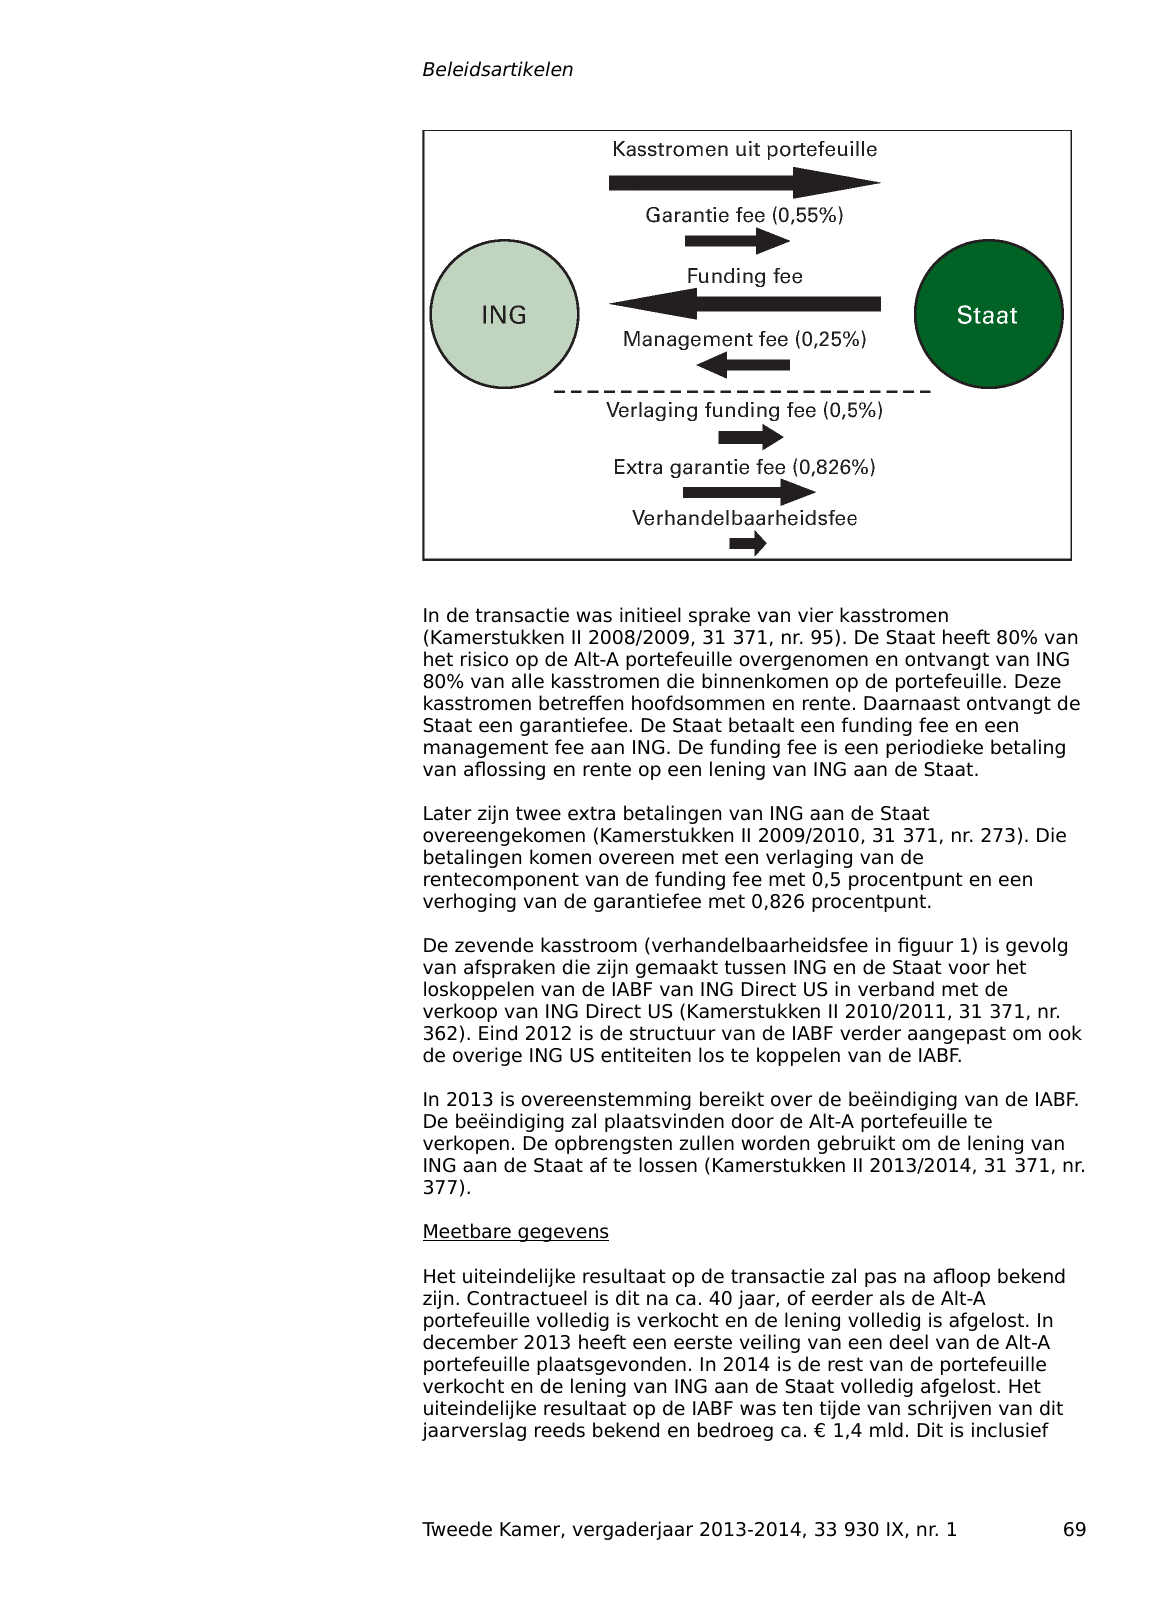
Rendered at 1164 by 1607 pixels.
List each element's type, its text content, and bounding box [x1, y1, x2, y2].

text In de transactie was initieel sprake van vier kasstromen (Kamerstukken II 2008/2009, 31 371, nr. 95). De Staat heeft 80% van het risico op de Alt-A portefeuille overgenomen en ontvangt van ING 80% van alle kasstromen die binnenkomen op de portefeuille. Deze kasstromen betreffen hoofdsommen en rente. Daarnaast ontvangt de Staat een garantiefee. De Staat betaalt een funding fee en een management fee aan ING. De funding fee is een periodieke betaling van aflossing en rente op een lening van ING aan de Staat. [422, 605, 1087, 781]
picture [422, 130, 1072, 561]
text De zevende kasstroom (verhandelbaarheidsfee in figuur 1) is gevolg van afspraken die zijn gemaakt tussen ING en de Staat voor het loskoppelen van de IABF van ING Direct US in verband met de verkoop van ING Direct US (Kamerstukken II 2010/2011, 31 371, nr. 362). Eind 2012 is de structuur van de IABF verder aangepast om ook de overige ING US entiteiten los te koppelen van de IABF. [422, 935, 1087, 1067]
text Later zijn twee extra betalingen van ING aan de Staat overeengekomen (Kamerstukken II 2009/2010, 31 371, nr. 273). Die betalingen komen overeen met een verlaging van de rentecomponent van de funding fee met 0,5 procentpunt en een verhoging van de garantiefee met 0,826 procentpunt. [422, 803, 1087, 913]
subtitle Meetbare gegevens [422, 1221, 1087, 1243]
text In 2013 is overeenstemming bereikt over de beëindiging van de IABF. De beëindiging zal plaatsvinden door de Alt-A portefeuille te verkopen. De opbrengsten zullen worden gebruikt om de lening van ING aan de Staat af te lossen (Kamerstukken II 2013/2014, 31 371, nr. 377). [422, 1089, 1087, 1199]
text Het uiteindelijke resultaat op de transactie zal pas na afloop bekend zijn. Contractueel is dit na ca. 40 jaar, of eerder als de Alt-A portefeuille volledig is verkocht en de lening volledig is afgelost. In december 2013 heeft een eerste veiling van een deel van de Alt-A portefeuille plaatsgevonden. In 2014 is de rest van de portefeuille verkocht en de lening van ING aan de Staat volledig afgelost. Het uiteindelijke resultaat op de IABF was ten tijde van schrijven van dit jaarverslag reeds bekend en bedroeg ca. € 1,4 mld. Dit is inclusief [422, 1266, 1087, 1441]
